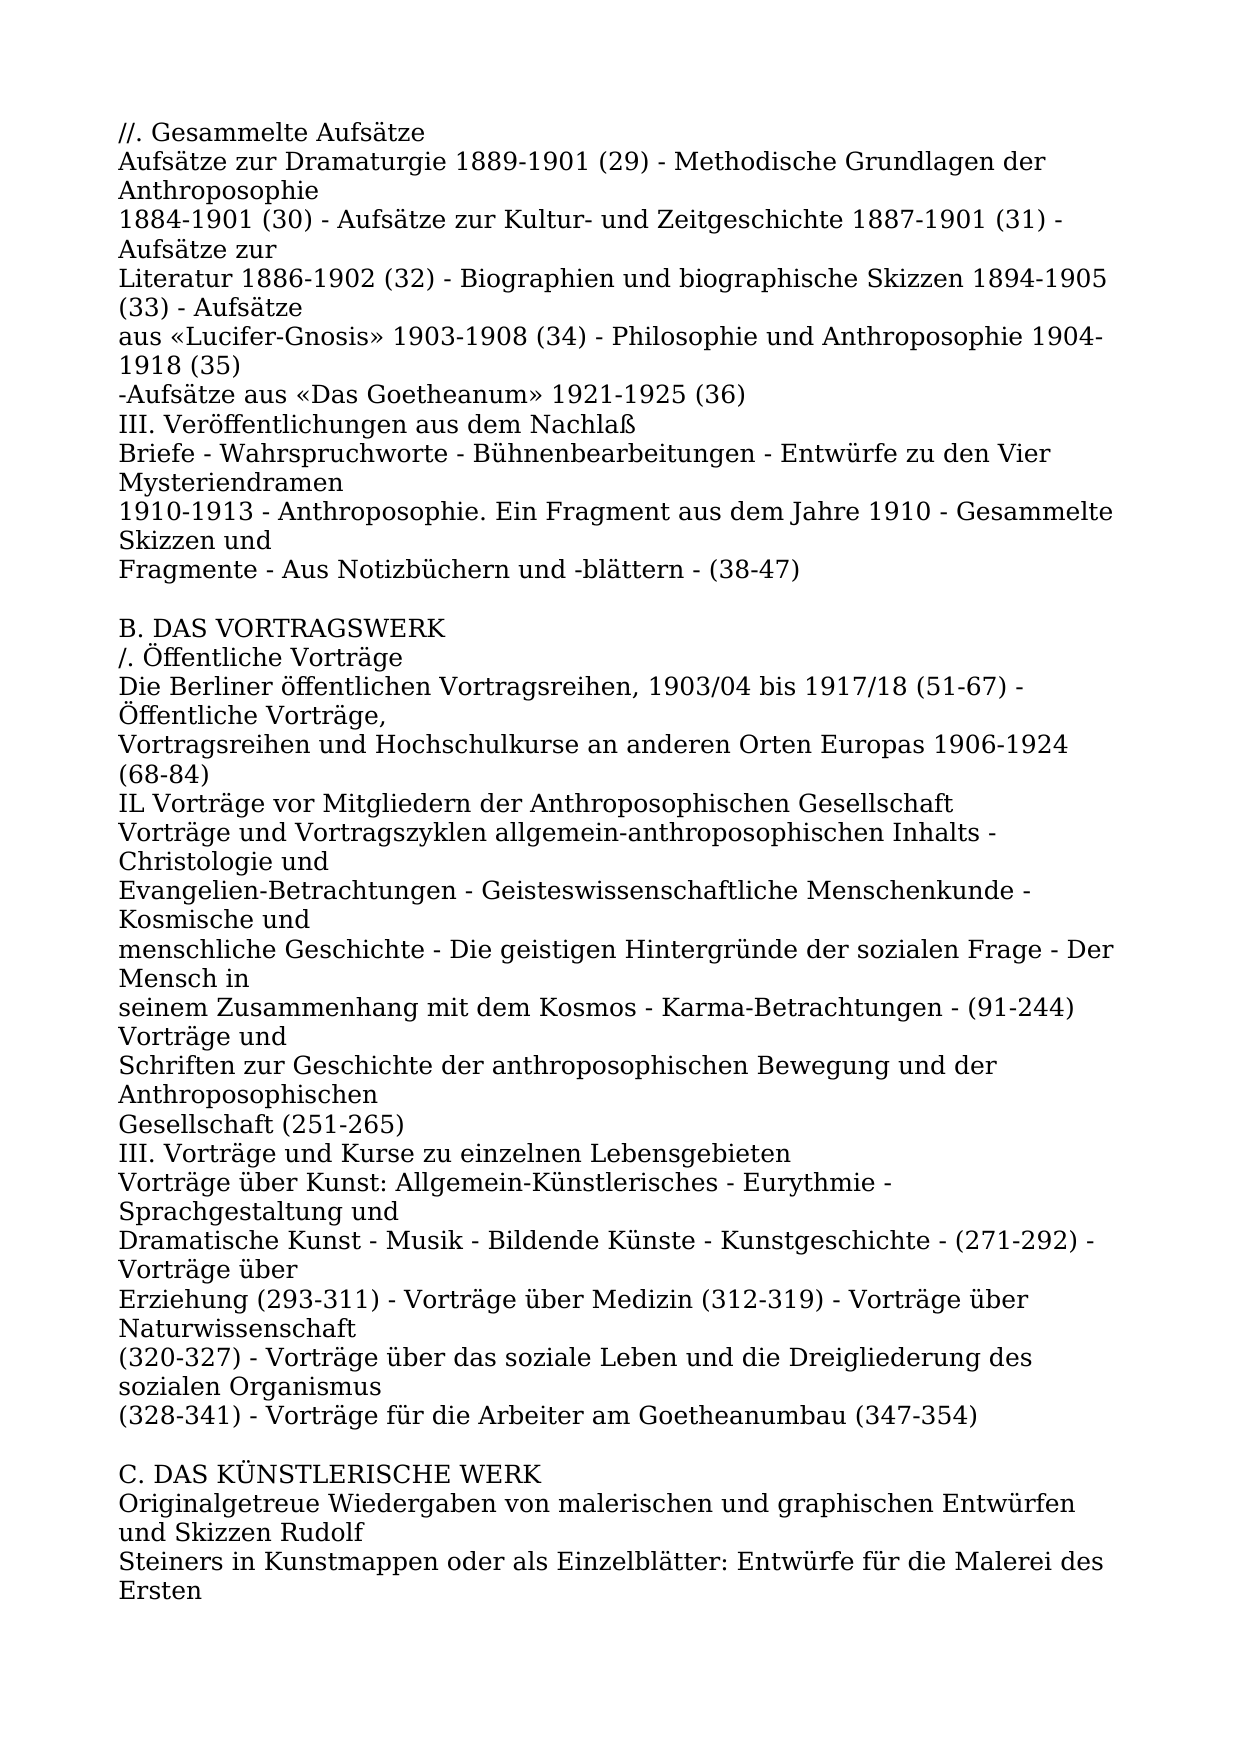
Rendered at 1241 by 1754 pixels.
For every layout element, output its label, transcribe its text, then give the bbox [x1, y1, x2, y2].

text Originalgetreue Wiedergaben von malerischen und graphischen Entwürfen und Skizzen Rudolf [118, 1489, 1122, 1547]
text Steiners in Kunstmappen oder als Einzelblätter: Entwürfe für die Malerei des Ersten [118, 1547, 1122, 1606]
text Vorträge und Vortragszyklen allgemein-anthroposophischen Inhalts - Christologie und [118, 818, 1122, 876]
text B. DAS VORTRAGSWERK [118, 614, 1122, 643]
text Vortragsreihen und Hochschulkurse an anderen Orten Europas 1906-1924 (68-84) [118, 731, 1122, 789]
text Erziehung (293-311) - Vorträge über Medizin (312-319) - Vorträge über Naturwissenschaft [118, 1285, 1122, 1343]
text //. Gesammelte Aufsätze [118, 118, 1122, 147]
text III. Vorträge und Kurse zu einzelnen Lebensgebieten [118, 1139, 1122, 1168]
text 1910-1913 - Anthroposophie. Ein Fragment aus dem Jahre 1910 - Gesammelte Skizzen und [118, 497, 1122, 556]
text Evangelien-Betrachtungen - Geisteswissenschaftliche Menschenkunde - Kosmische und [118, 876, 1122, 935]
text Gesellschaft (251-265) [118, 1110, 1122, 1139]
text (320-327) - Vorträge über das soziale Leben und die Dreigliederung des sozialen Organismus [118, 1343, 1122, 1401]
text Fragmente - Aus Notizbüchern und -blättern - (38-47) [118, 556, 1122, 585]
text Schriften zur Geschichte der anthroposophischen Bewegung und der Anthroposophischen [118, 1051, 1122, 1110]
text seinem Zusammenhang mit dem Kosmos - Karma-Betrachtungen - (91-244) Vorträge und [118, 993, 1122, 1051]
text menschliche Geschichte - Die geistigen Hintergründe der sozialen Frage - Der Mensch in [118, 935, 1122, 993]
text C. DAS KÜNSTLERISCHE WERK [118, 1460, 1122, 1489]
text /. Öffentliche Vorträge [118, 643, 1122, 672]
text Dramatische Kunst - Musik - Bildende Künste - Kunstgeschichte - (271-292) - Vorträge über [118, 1226, 1122, 1285]
text Vorträge über Kunst: Allgemein-Künstlerisches - Eurythmie - Sprachgestaltung und [118, 1168, 1122, 1226]
text Literatur 1886-1902 (32) - Biographien und biographische Skizzen 1894-1905 (33) - Aufsätze [118, 264, 1122, 322]
text aus «Lucifer-Gnosis» 1903-1908 (34) - Philosophie und Anthroposophie 1904-1918 (35) [118, 322, 1122, 381]
text III. Veröffentlichungen aus dem Nachlaß [118, 410, 1122, 439]
text IL Vorträge vor Mitgliedern der Anthroposophischen Gesellschaft [118, 789, 1122, 818]
text 1884-1901 (30) - Aufsätze zur Kultur- und Zeitgeschichte 1887-1901 (31) - Aufsätze zur [118, 206, 1122, 264]
text Briefe - Wahrspruchworte - Bühnenbearbeitungen - Entwürfe zu den Vier Mysteriendramen [118, 439, 1122, 497]
text Die Berliner öffentlichen Vortragsreihen, 1903/04 bis 1917/18 (51-67) - Öffentliche Vorträge, [118, 672, 1122, 731]
text (328-341) - Vorträge für die Arbeiter am Goetheanumbau (347-354) [118, 1401, 1122, 1431]
text Aufsätze zur Dramaturgie 1889-1901 (29) - Methodische Grundlagen der Anthroposophie [118, 147, 1122, 206]
text -Aufsätze aus «Das Goetheanum» 1921-1925 (36) [118, 381, 1122, 410]
